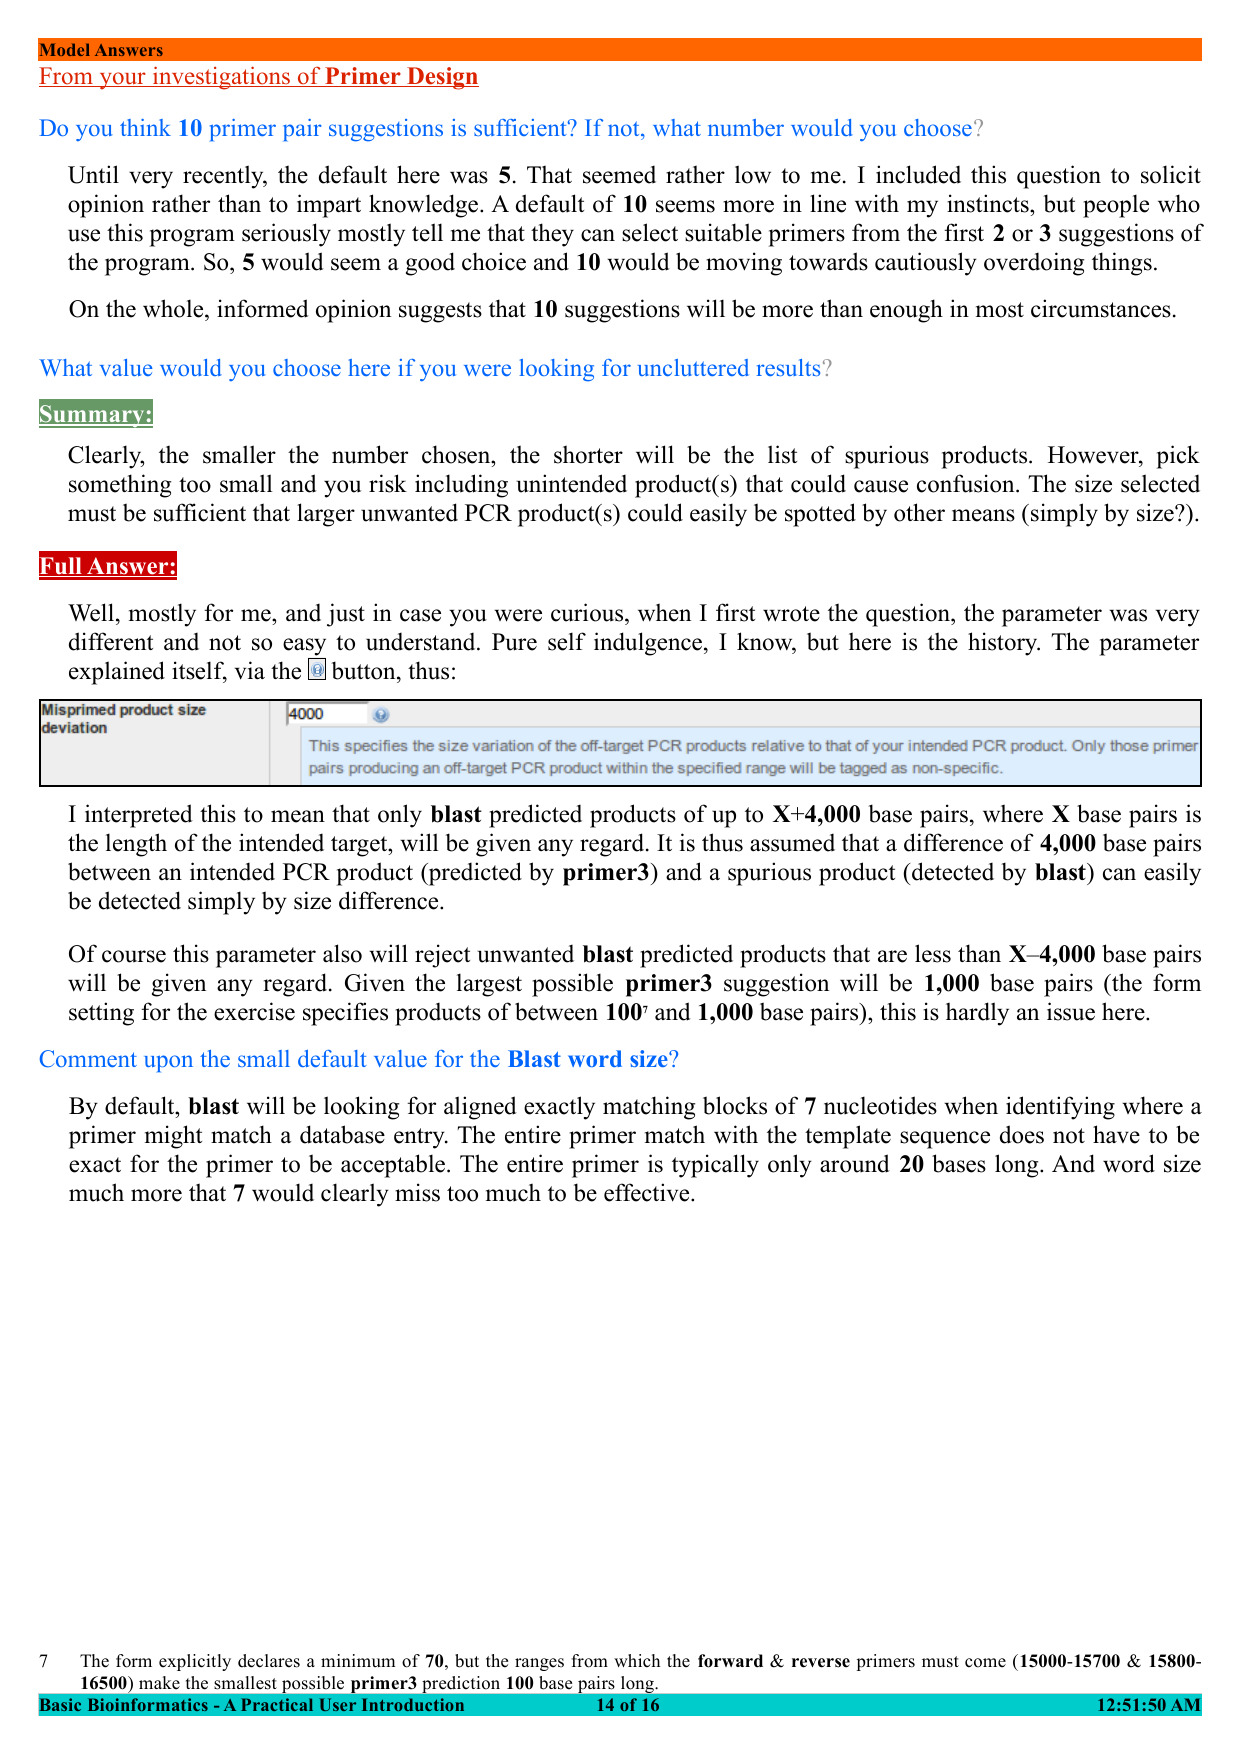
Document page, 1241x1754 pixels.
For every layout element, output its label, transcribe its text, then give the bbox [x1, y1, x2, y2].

text Summary: [38, 399, 1202, 428]
picture [41, 701, 1200, 785]
text From your investigations of Primer Design [38, 61, 1202, 89]
text Well, mostly for me, and just in case you were curious, when I first wrote the question, the parameter was very different and not so easy to understand. Pure self indulgence, I know, but here is the history. The parameter explained itself, via thebutton, thus: [68, 598, 1202, 685]
text Clearly, the smaller the number chosen, the shorter will be the list of spurious products. However, pick something too small and you risk including unintended product(s) that could cause confusion. The size selected must be sufficient that larger unwanted PCR product(s) could easily be spotted by other means (simply by size?). [68, 440, 1202, 527]
text By default, blast will be looking for aligned exactly matching blocks of 7 nucleotides when identifying where a primer might match a database entry. The entire primer match with the template sequence does not have to be exact for the primer to be acceptable. The entire primer is typically only around 20 bases long. And word size much more that 7 would clearly miss too much to be effective. [69, 1091, 1202, 1207]
text What value would you choose here if you were looking for uncluttered results? [38, 352, 1202, 381]
text On the whole, informed opinion suggests that 10 suggestions will be more than enough in most circumstances. [69, 294, 1202, 323]
text I interpreted this to mean that only blast predicted products of up to X+4,000 base pairs, where X base pairs is the length of the intended target, will be given any regard. It is thus assumed that a difference of 4,000 base pairs between an intended PCR product (predicted by primer3) and a spurious product (detected by blast) can easily be detected simply by size difference. [68, 787, 1202, 915]
text Until very recently, the default here was 5. That seemed rather low to me. I included this question to solicit opinion rather than to impart knowledge. A default of 10 seems more in line with my instincts, but people who use this program seriously mostly tell me that they can select suitable primers from the first 2 or 3 suggestions of the program. So, 5 would seem a good choice and 10 would be moving towards cautiously overdoing things. [68, 160, 1202, 276]
text The form explicitly declares a minimum of 70, but the ranges from which the forward & reverse primers must come (15000-15700 & 15800-16500) make the smallest possible primer3 prediction 100 base pairs long. [38, 1649, 1202, 1693]
text Of course this parameter also will reject unwanted blast predicted products that are less than X–4,000 base pairs will be given any regard. Given the largest possible primer3 suggestion will be 1,000 base pairs (the form setting for the exercise specifies products of between 100 and 1,000 base pairs), this is hardly an issue here. [68, 939, 1202, 1026]
text Do you think 10 primer pair suggestions is sufficient? If not, what number would you choose? [38, 113, 1202, 142]
text Full Answer: [38, 551, 1202, 580]
picture [309, 659, 325, 679]
text Comment upon the small default value for the Blast word size? [38, 1044, 1202, 1073]
